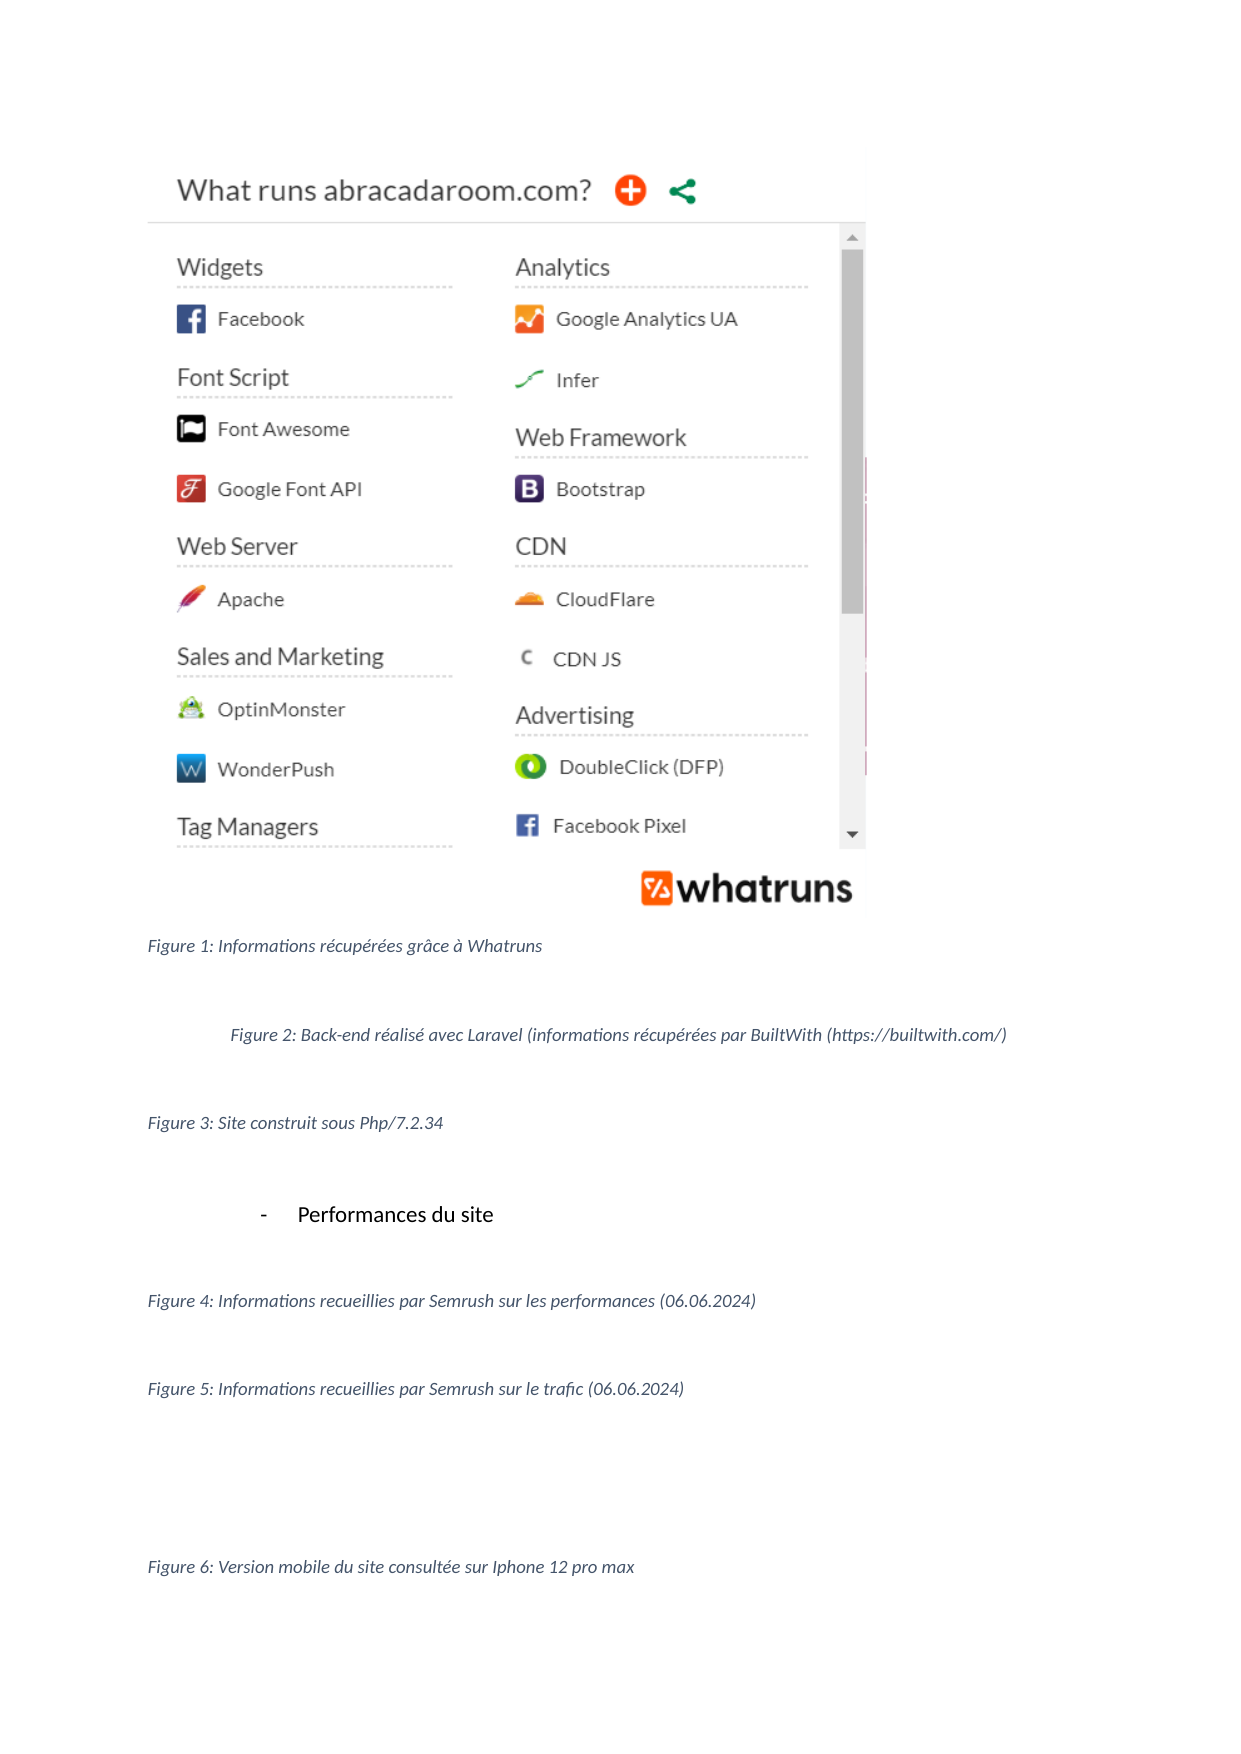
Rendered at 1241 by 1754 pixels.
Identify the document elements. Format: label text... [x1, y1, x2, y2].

text Figure 1: Informations récupérées grâce à Whatruns [148, 934, 1093, 957]
text Figure 2: Back-end réalisé avec Laravel (informations récupérées par BuiltWith (https://builtwith.com/) [148, 1023, 1093, 1046]
text Figure 6: Version mobile du site consultée sur Iphone 12 pro max [148, 1555, 1093, 1578]
list Performances du site [260, 1200, 1093, 1228]
text Figure 5: Informations recueillies par Semrush sur le trafic (06.06.2024) [148, 1377, 1093, 1400]
text Figure 3: Site construit sous Php/7.2.34 [148, 1111, 1093, 1134]
text Figure 4: Informations recueillies par Semrush sur les performances (06.06.2024) [148, 1289, 1093, 1312]
